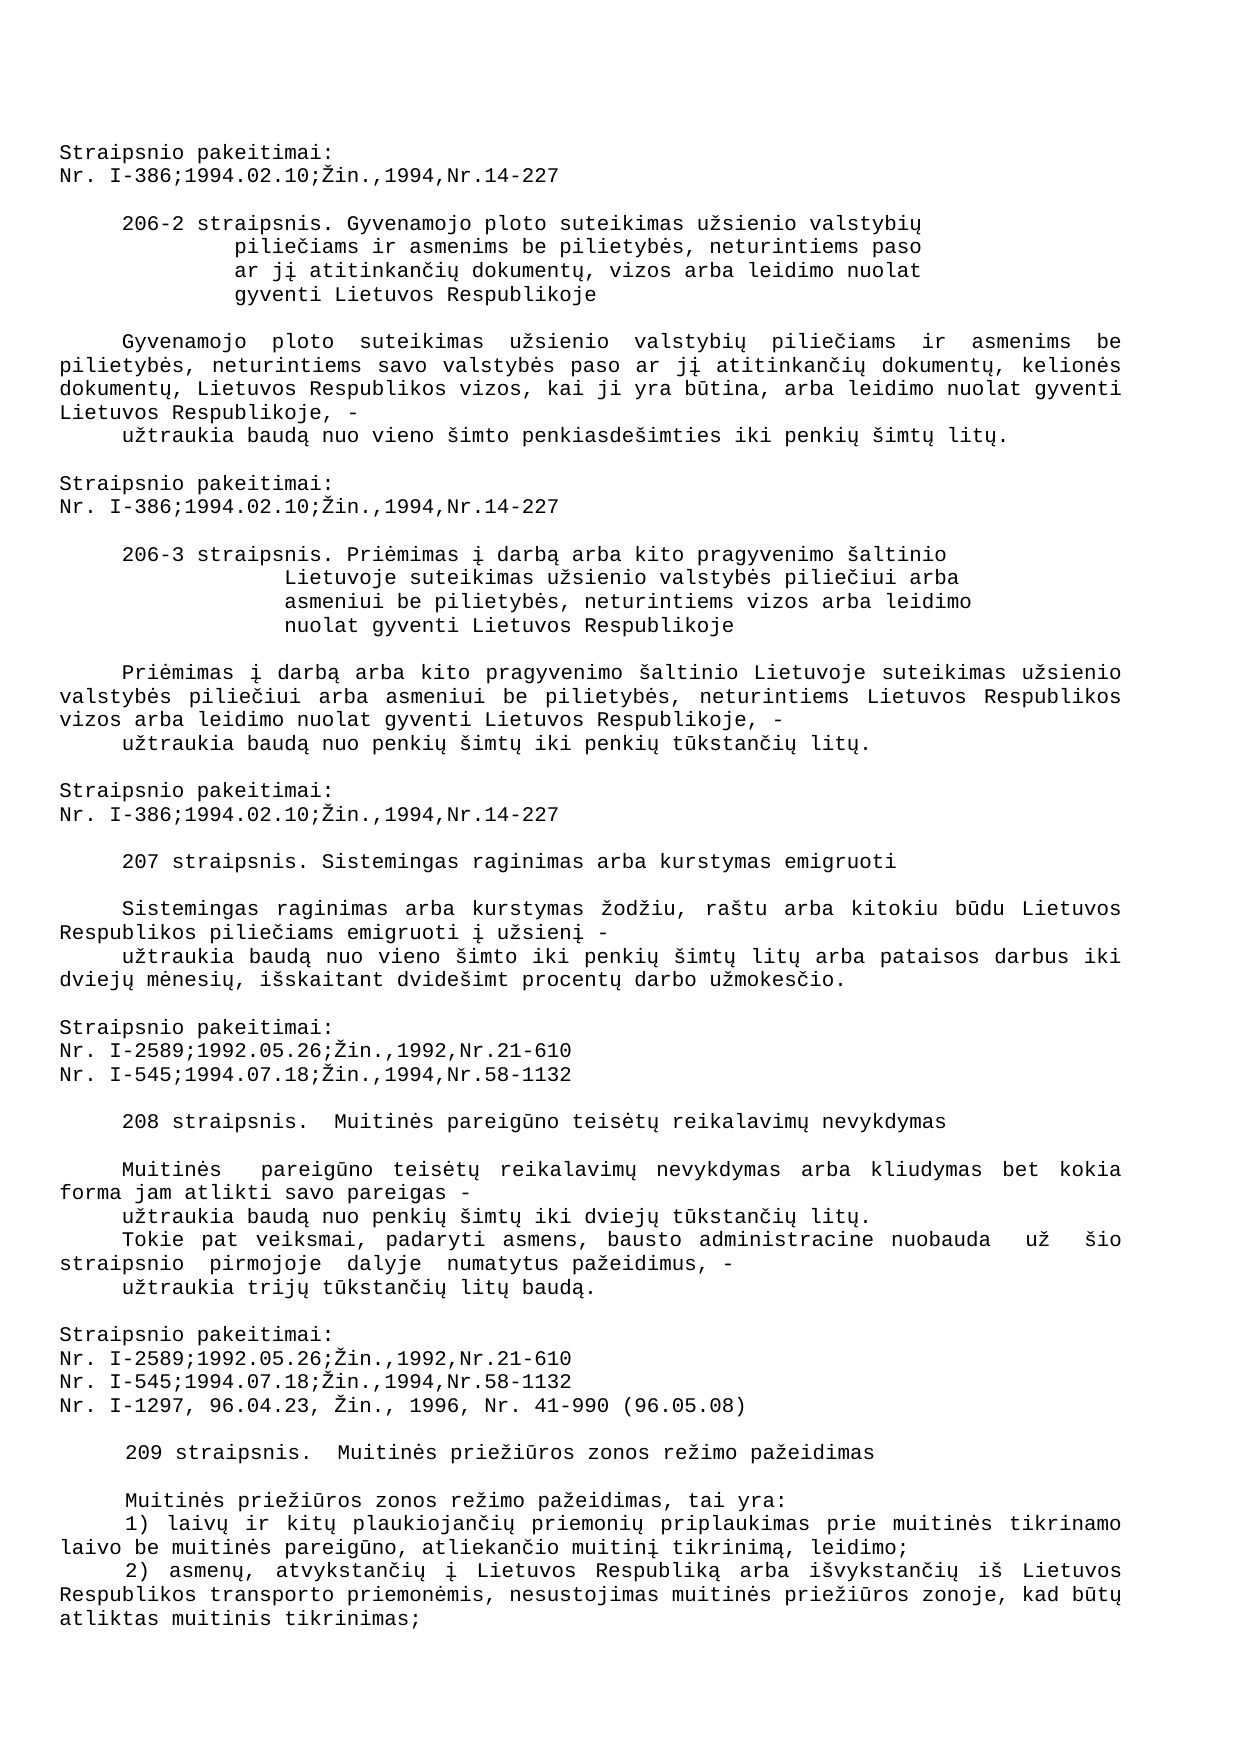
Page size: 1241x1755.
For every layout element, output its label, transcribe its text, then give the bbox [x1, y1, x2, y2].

text užtraukia trijų tūkstančių litų baudą. [59, 1277, 1122, 1300]
text gyventi Lietuvos Respublikoje [59, 284, 1122, 307]
text Muitinės priežiūros zonos režimo pažeidimas, tai yra: [59, 1489, 1122, 1513]
text Priėmimas į darbą arba kito pragyvenimo šaltinio Lietuvoje suteikimas užsienio valstybės piliečiui arba asmeniui be pilietybės, neturintiems Lietuvos Respublikos vizos arba leidimo nuolat gyventi Lietuvos Respublikoje, - [59, 662, 1122, 733]
text užtraukia baudą nuo penkių šimtų iki penkių tūkstančių litų. [59, 733, 1122, 757]
text užtraukia baudą nuo vieno šimto iki penkių šimtų litų arba pataisos darbus iki dviejų mėnesių, išskaitant dvidešimt procentų darbo užmokesčio. [59, 946, 1122, 993]
text nuolat gyventi Lietuvos Respublikoje [59, 615, 1122, 638]
text Nr. I-2589;1992.05.26;Žin.,1992,Nr.21-610 [59, 1348, 1122, 1371]
text Muitinės pareigūno teisėtų reikalavimų nevykdymas arba kliudymas bet kokia forma jam atlikti savo pareigas - [59, 1158, 1122, 1206]
text 1) laivų ir kitų plaukiojančių priemonių priplaukimas prie muitinės tikrinamo laivo be muitinės pareigūno, atliekančio muitinį tikrinimą, leidimo; [59, 1513, 1122, 1561]
text 206-3 straipsnis. Priėmimas į darbą arba kito pragyvenimo šaltinio [59, 544, 1122, 567]
text 208 straipsnis. Muitinės pareigūno teisėtų reikalavimų nevykdymas [59, 1111, 1122, 1135]
text Tokie pat veiksmai, padaryti asmens, bausto administracine nuobauda už šio straipsnio pirmojoje dalyje numatytus pažeidimus, - [59, 1229, 1122, 1277]
text asmeniui be pilietybės, neturintiems vizos arba leidimo [59, 591, 1122, 615]
text užtraukia baudą nuo vieno šimto penkiasdešimties iki penkių šimtų litų. [59, 426, 1122, 449]
text Gyvenamojo ploto suteikimas užsienio valstybių piliečiams ir asmenims be pilietybės, neturintiems savo valstybės paso ar jį atitinkančių dokumentų, kelionės dokumentų, Lietuvos Respublikos vizos, kai ji yra būtina, arba leidimo nuolat gyventi Lietuvos Respublikoje, - [59, 331, 1122, 426]
text Straipsnio pakeitimai: [59, 1324, 1122, 1348]
text Nr. I-386;1994.02.10;Žin.,1994,Nr.14-227 [59, 165, 1122, 189]
text Nr. I-1297, 96.04.23, Žin., 1996, Nr. 41-990 (96.05.08) [59, 1395, 1122, 1419]
text 2) asmenų, atvykstančių į Lietuvos Respubliką arba išvykstančių iš Lietuvos Respublikos transporto priemonėmis, nesustojimas muitinės priežiūros zonoje, kad būtų atliktas muitinis tikrinimas; [59, 1561, 1122, 1631]
text Nr. I-2589;1992.05.26;Žin.,1992,Nr.21-610 [59, 1040, 1122, 1064]
text Sistemingas raginimas arba kurstymas žodžiu, raštu arba kitokiu būdu Lietuvos Respublikos piliečiams emigruoti į užsienį - [59, 898, 1122, 946]
text Nr. I-545;1994.07.18;Žin.,1994,Nr.58-1132 [59, 1064, 1122, 1088]
text Lietuvoje suteikimas užsienio valstybės piliečiui arba [59, 567, 1122, 591]
text 209 straipsnis. Muitinės priežiūros zonos režimo pažeidimas [59, 1442, 1122, 1466]
text užtraukia baudą nuo penkių šimtų iki dviejų tūkstančių litų. [59, 1206, 1122, 1229]
text Straipsnio pakeitimai: [59, 780, 1122, 804]
text 207 straipsnis. Sistemingas raginimas arba kurstymas emigruoti [59, 851, 1122, 875]
text Nr. I-545;1994.07.18;Žin.,1994,Nr.58-1132 [59, 1371, 1122, 1395]
text piliečiams ir asmenims be pilietybės, neturintiems paso [59, 236, 1122, 260]
text Straipsnio pakeitimai: [59, 1017, 1122, 1040]
text Nr. I-386;1994.02.10;Žin.,1994,Nr.14-227 [59, 496, 1122, 520]
text Straipsnio pakeitimai: [59, 142, 1122, 165]
text Nr. I-386;1994.02.10;Žin.,1994,Nr.14-227 [59, 804, 1122, 827]
text Straipsnio pakeitimai: [59, 473, 1122, 496]
text 206-2 straipsnis. Gyvenamojo ploto suteikimas užsienio valstybių [59, 213, 1122, 236]
text ar jį atitinkančių dokumentų, vizos arba leidimo nuolat [59, 260, 1122, 284]
